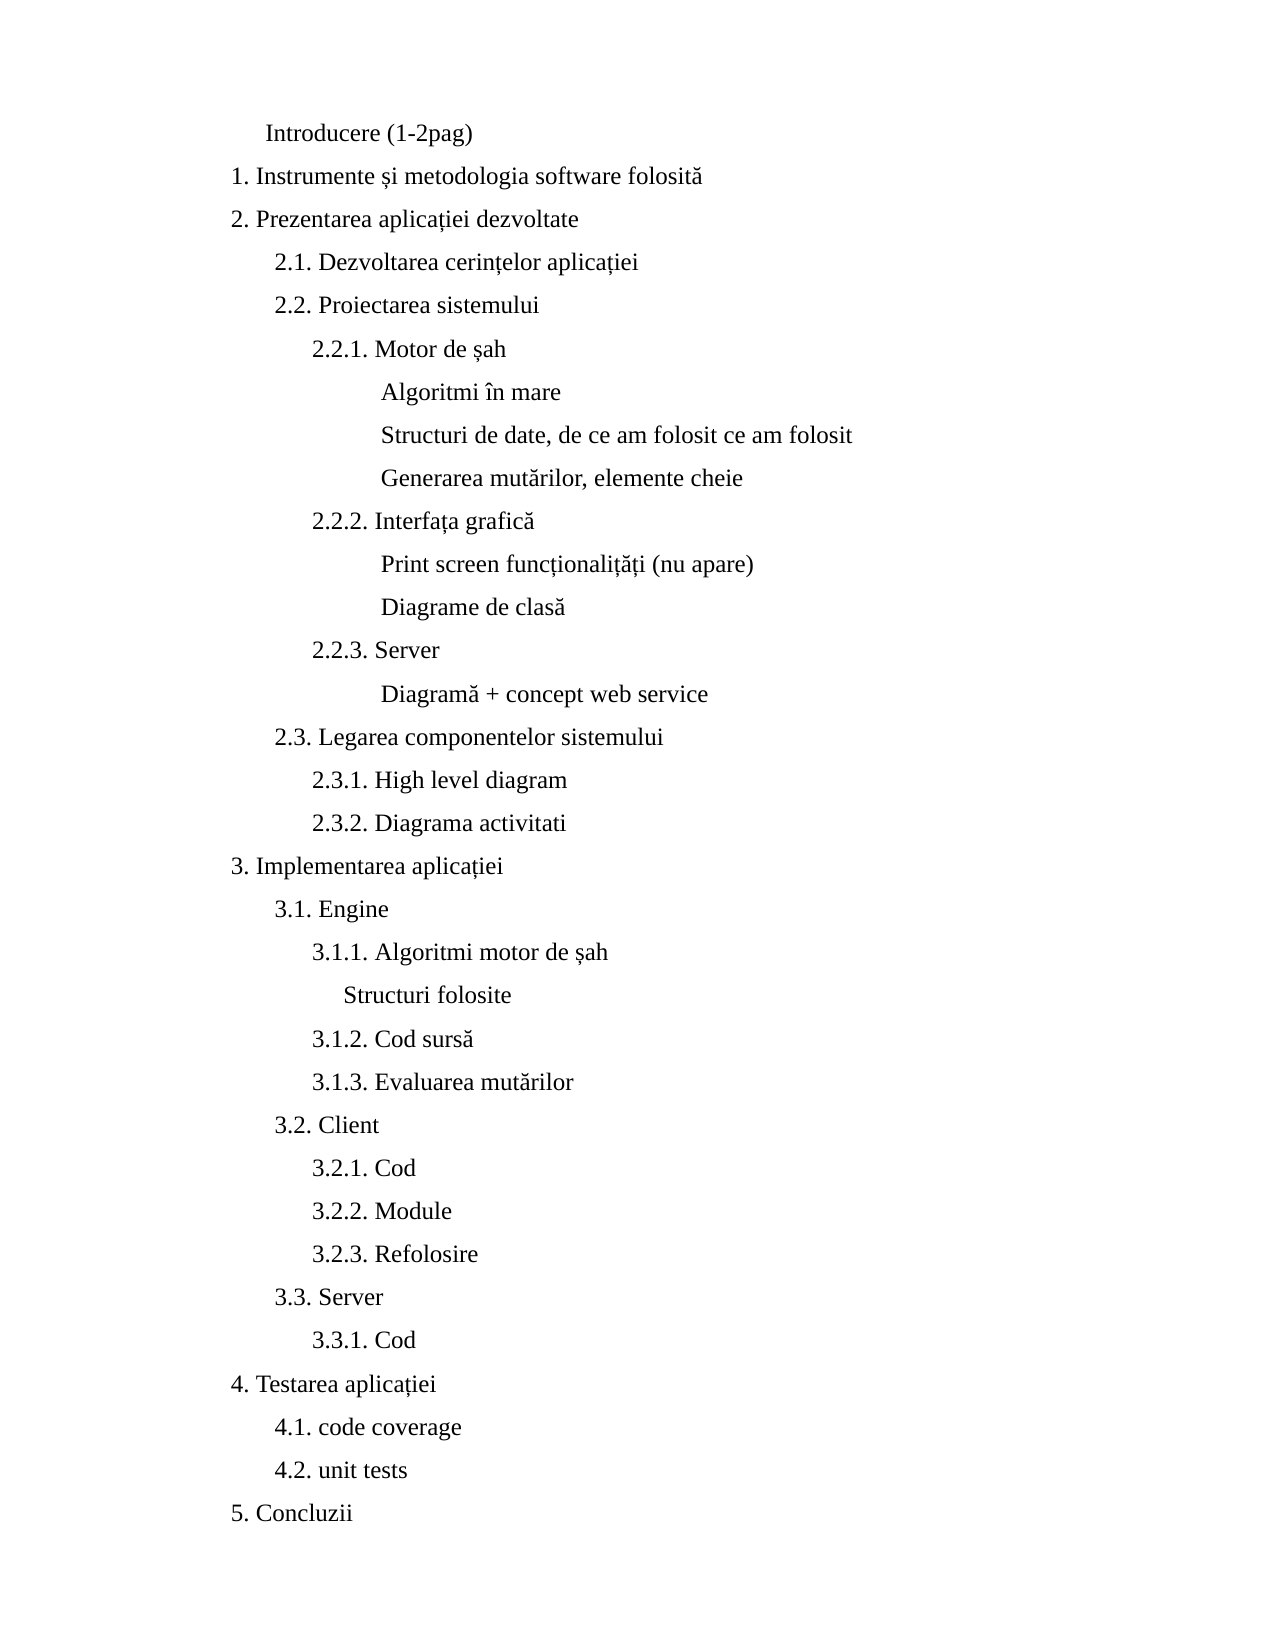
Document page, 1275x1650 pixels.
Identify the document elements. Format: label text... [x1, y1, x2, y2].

list Prezentarea aplicației dezvoltate [231, 204, 1157, 233]
list Implementarea aplicației [231, 851, 1157, 880]
list Cod [306, 1326, 1157, 1354]
list Module [306, 1196, 1157, 1225]
list Motor de șah [306, 334, 1157, 362]
list Print screen funcționalițăți (nu apare) [343, 549, 1157, 578]
list Refolosire [306, 1239, 1157, 1268]
list Interfața grafică [306, 506, 1157, 535]
list Cod sursă [306, 1024, 1157, 1052]
list Server [306, 636, 1157, 664]
text Introducere (1-2pag) [118, 118, 1157, 147]
list unit tests [268, 1455, 1157, 1484]
list Generarea mutărilor, elemente cheie [343, 463, 1157, 492]
list Algoritmi în mare [343, 377, 1157, 406]
list Diagrame de clasă [343, 592, 1157, 621]
list Server [268, 1282, 1157, 1311]
list Cod [306, 1153, 1157, 1182]
list Legarea componentelor sistemului [268, 722, 1157, 751]
list Diagrama activitati [306, 808, 1157, 837]
list Testarea aplicației [231, 1369, 1157, 1397]
list Algoritmi motor de șah [306, 937, 1157, 966]
list code coverage [268, 1412, 1157, 1441]
list Engine [268, 894, 1157, 923]
list Concluzii [231, 1498, 1157, 1527]
list Structuri de date, de ce am folosit ce am folosit [343, 420, 1157, 449]
list Structuri folosite [306, 981, 1157, 1009]
list Proiectarea sistemului [268, 291, 1157, 319]
list High level diagram [306, 765, 1157, 794]
list Evaluarea mutărilor [306, 1067, 1157, 1096]
list Diagramă + concept web service [343, 679, 1157, 707]
list Instrumente și metodologia software folosită [231, 161, 1157, 190]
list Client [268, 1110, 1157, 1139]
list Dezvoltarea cerințelor aplicației [268, 247, 1157, 276]
